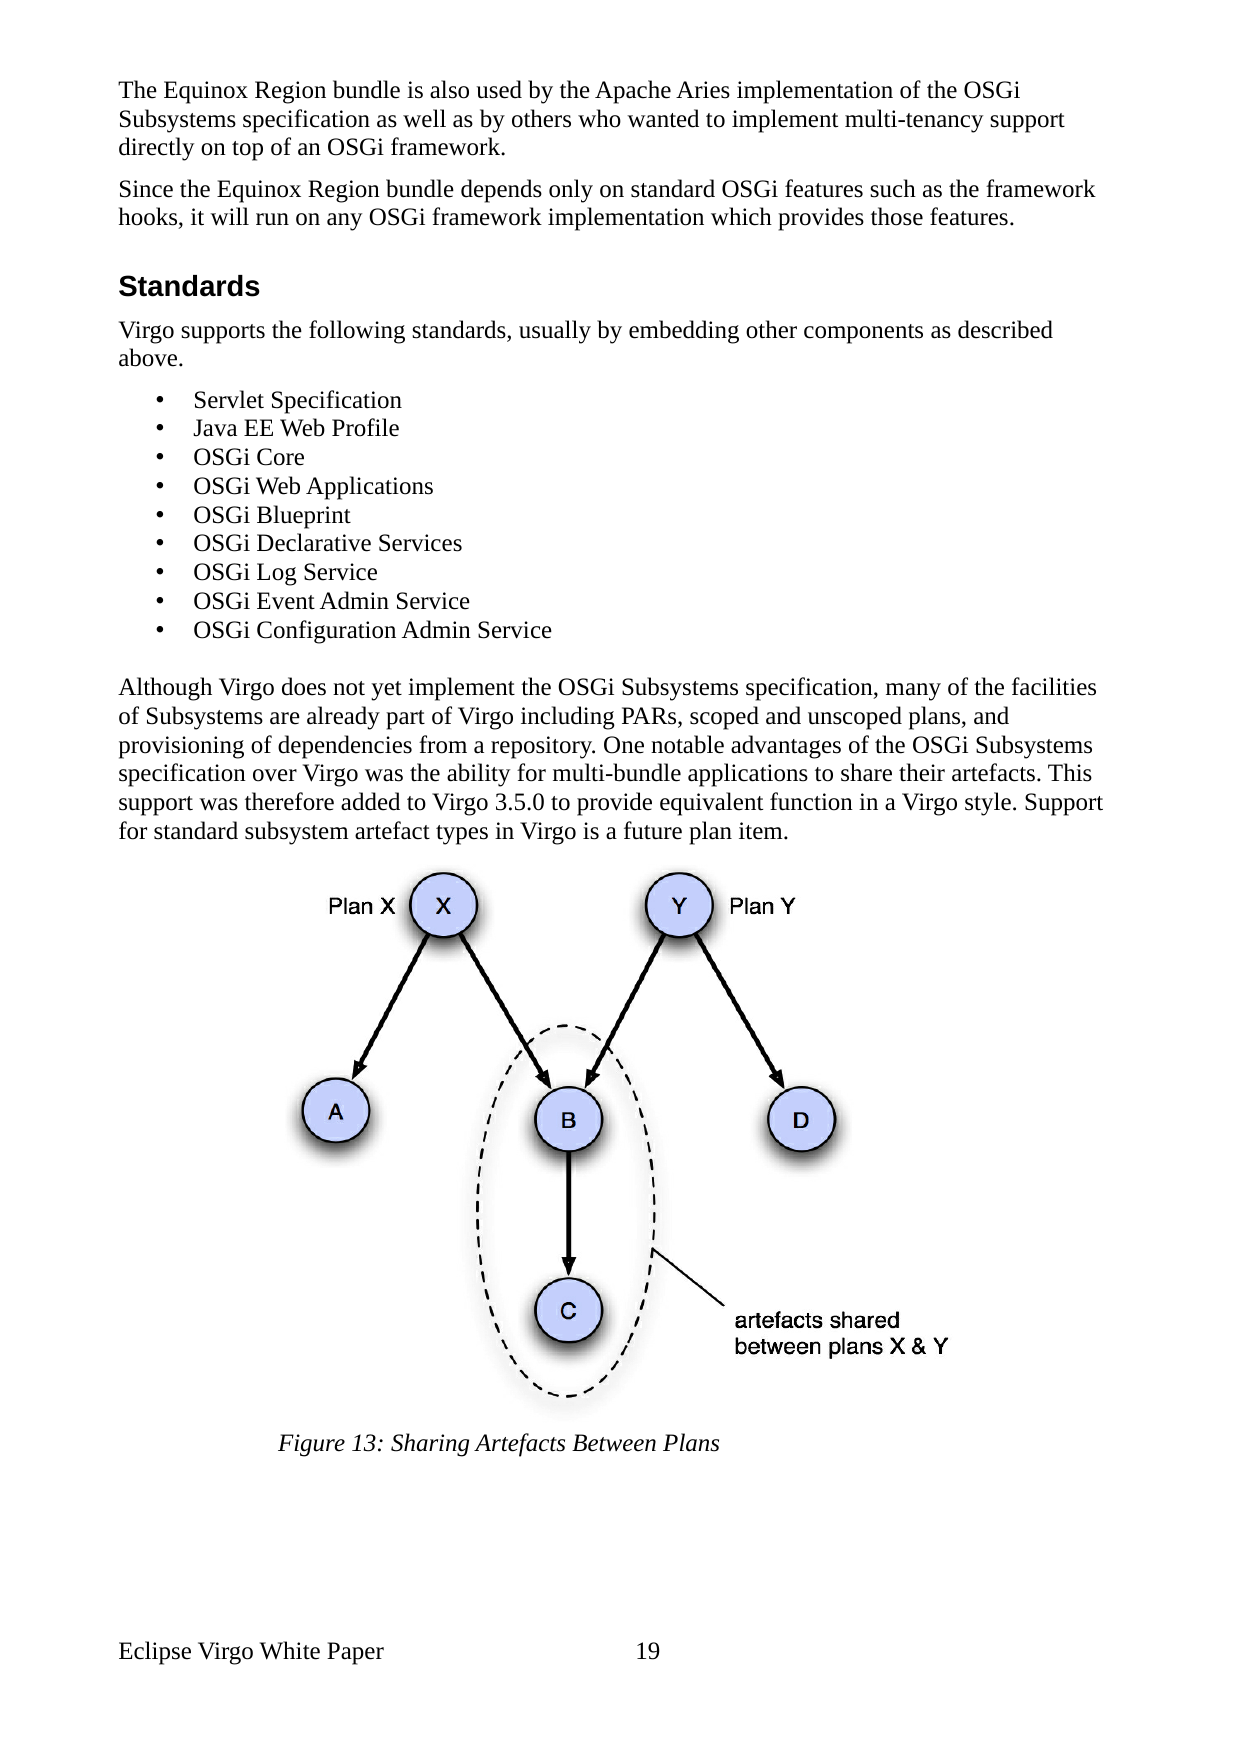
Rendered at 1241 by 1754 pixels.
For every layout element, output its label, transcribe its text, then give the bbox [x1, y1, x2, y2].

text Since the Equinox Region bundle depends only on standard OSGi features such as the framework hooks, it will run on any OSGi framework implementation which provides those features. [118, 174, 1122, 231]
subtitle Standards [118, 269, 1122, 302]
list OSGi Web Applications [156, 471, 1122, 500]
text Figure 13: Sharing Artefacts Between Plans [278, 1429, 962, 1457]
list OSGi Log Service [156, 557, 1122, 586]
list Java EE Web Profile [156, 413, 1122, 442]
picture [277, 857, 963, 1429]
list OSGi Core [156, 442, 1122, 471]
list OSGi Event Admin Service [156, 586, 1122, 615]
list Servlet Specification [156, 385, 1122, 413]
text Virgo supports the following standards, usually by embedding other components as described above. [118, 315, 1122, 372]
list OSGi Configuration Admin Service [156, 615, 1122, 643]
list OSGi Declarative Services [156, 528, 1122, 557]
text Although Virgo does not yet implement the OSGi Subsystems specification, many of the facilities of Subsystems are already part of Virgo including PARs, scoped and unscoped plans, and provisioning of dependencies from a repository. One notable advantages of the OSGi Subsystems specification over Virgo was the ability for multi-bundle applications to share their artefacts. This support was therefore added to Virgo 3.5.0 to provide equivalent function in a Virgo style. Support for standard subsystem artefact types in Virgo is a future plan item. [118, 672, 1122, 845]
text The Equinox Region bundle is also used by the Apache Aries implementation of the OSGi Subsystems specification as well as by others who wanted to implement multi-tenancy support directly on top of an OSGi framework. [118, 75, 1122, 161]
list OSGi Blueprint [156, 500, 1122, 528]
